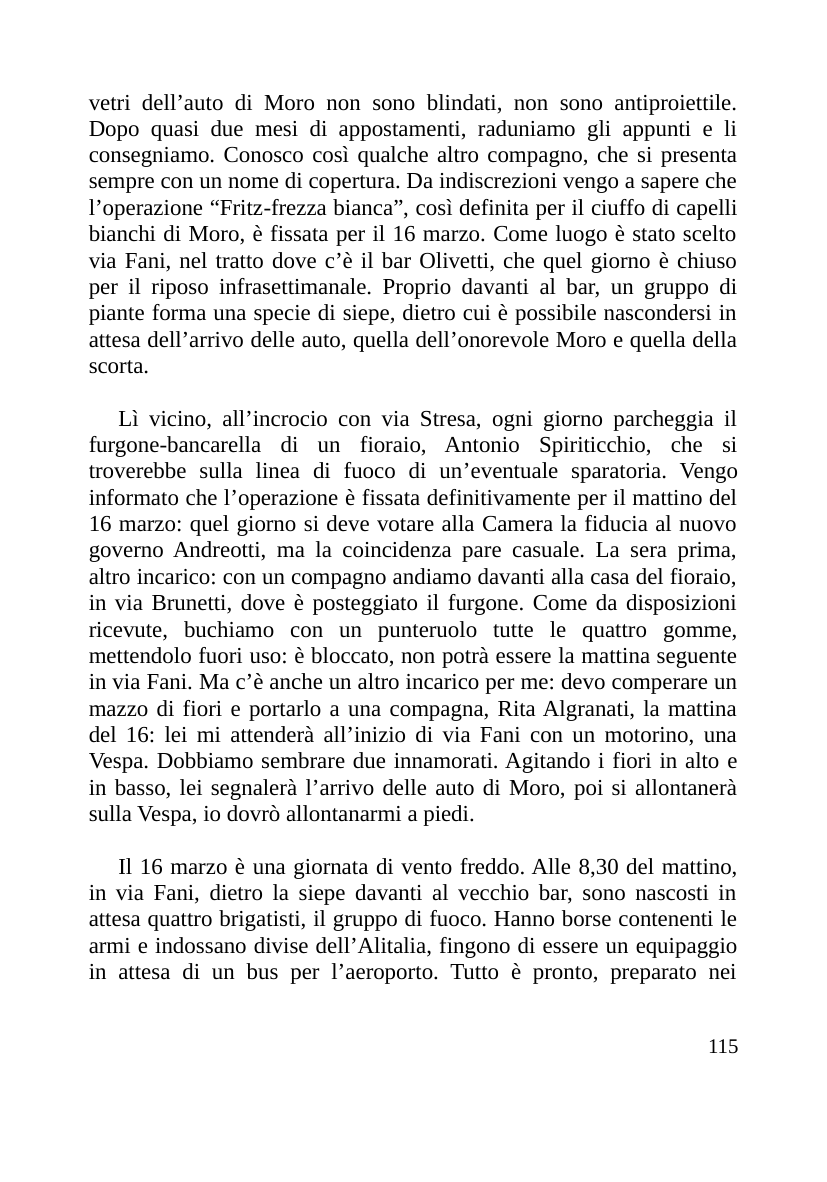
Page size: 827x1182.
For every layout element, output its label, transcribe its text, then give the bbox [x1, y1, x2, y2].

text Il 16 marzo è una giornata di vento freddo. Alle 8,30 del mattino, in via Fani, dietro la siepe davanti al vecchio bar, sono nascosti in attesa quattro brigatisti, il gruppo di fuoco. Hanno borse contenenti le armi e indossano divise dell’Alitalia, fingono di essere un equipaggio in attesa di un bus per l’aeroporto. Tutto è pronto, preparato nei [88, 853, 738, 984]
text Lì vicino, all’incrocio con via Stresa, ogni giorno parcheggia il furgone-bancarella di un fioraio, Antonio Spiriticchio, che si troverebbe sulla linea di fuoco di un’eventuale sparatoria. Vengo informato che l’operazione è fissata definitivamente per il mattino del 16 marzo: quel giorno si deve votare alla Camera la fiducia al nuovo governo Andreotti, ma la coincidenza pare casuale. La sera prima, altro incarico: con un compagno andiamo davanti alla casa del fioraio, in via Brunetti, dove è posteggiato il furgone. Come da disposizioni ricevute, buchiamo con un punteruolo tutte le quattro gomme, mettendolo fuori uso: è bloccato, non potrà essere la mattina seguente in via Fani. Ma c’è anche un altro incarico per me: devo comperare un mazzo di fiori e portarlo a una compagna, Rita Algranati, la mattina del 16: lei mi attenderà all’inizio di via Fani con un motorino, una Vespa. Dobbiamo sembrare due innamorati. Agitando i fiori in alto e in basso, lei segnalerà l’arrivo delle auto di Moro, poi si allontanerà sulla Vespa, io dovrò allontanarmi a piedi. [88, 405, 738, 826]
text vetri dell’auto di Moro non sono blindati, non sono antiproiettile. Dopo quasi due mesi di appostamenti, raduniamo gli appunti e li consegniamo. Conosco così qualche altro compagno, che si presenta sempre con un nome di copertura. Da indiscrezioni vengo a sapere che l’operazione “Fritz-frezza bianca”, così definita per il ciuffo di capelli bianchi di Moro, è fissata per il 16 marzo. Come luogo è stato scelto via Fani, nel tratto dove c’è il bar Olivetti, che quel giorno è chiuso per il riposo infrasettimanale. Proprio davanti al bar, un gruppo di piante forma una specie di siepe, dietro cui è possibile nascondersi in attesa dell’arrivo delle auto, quella dell’onorevole Moro e quella della scorta. [88, 88, 738, 378]
